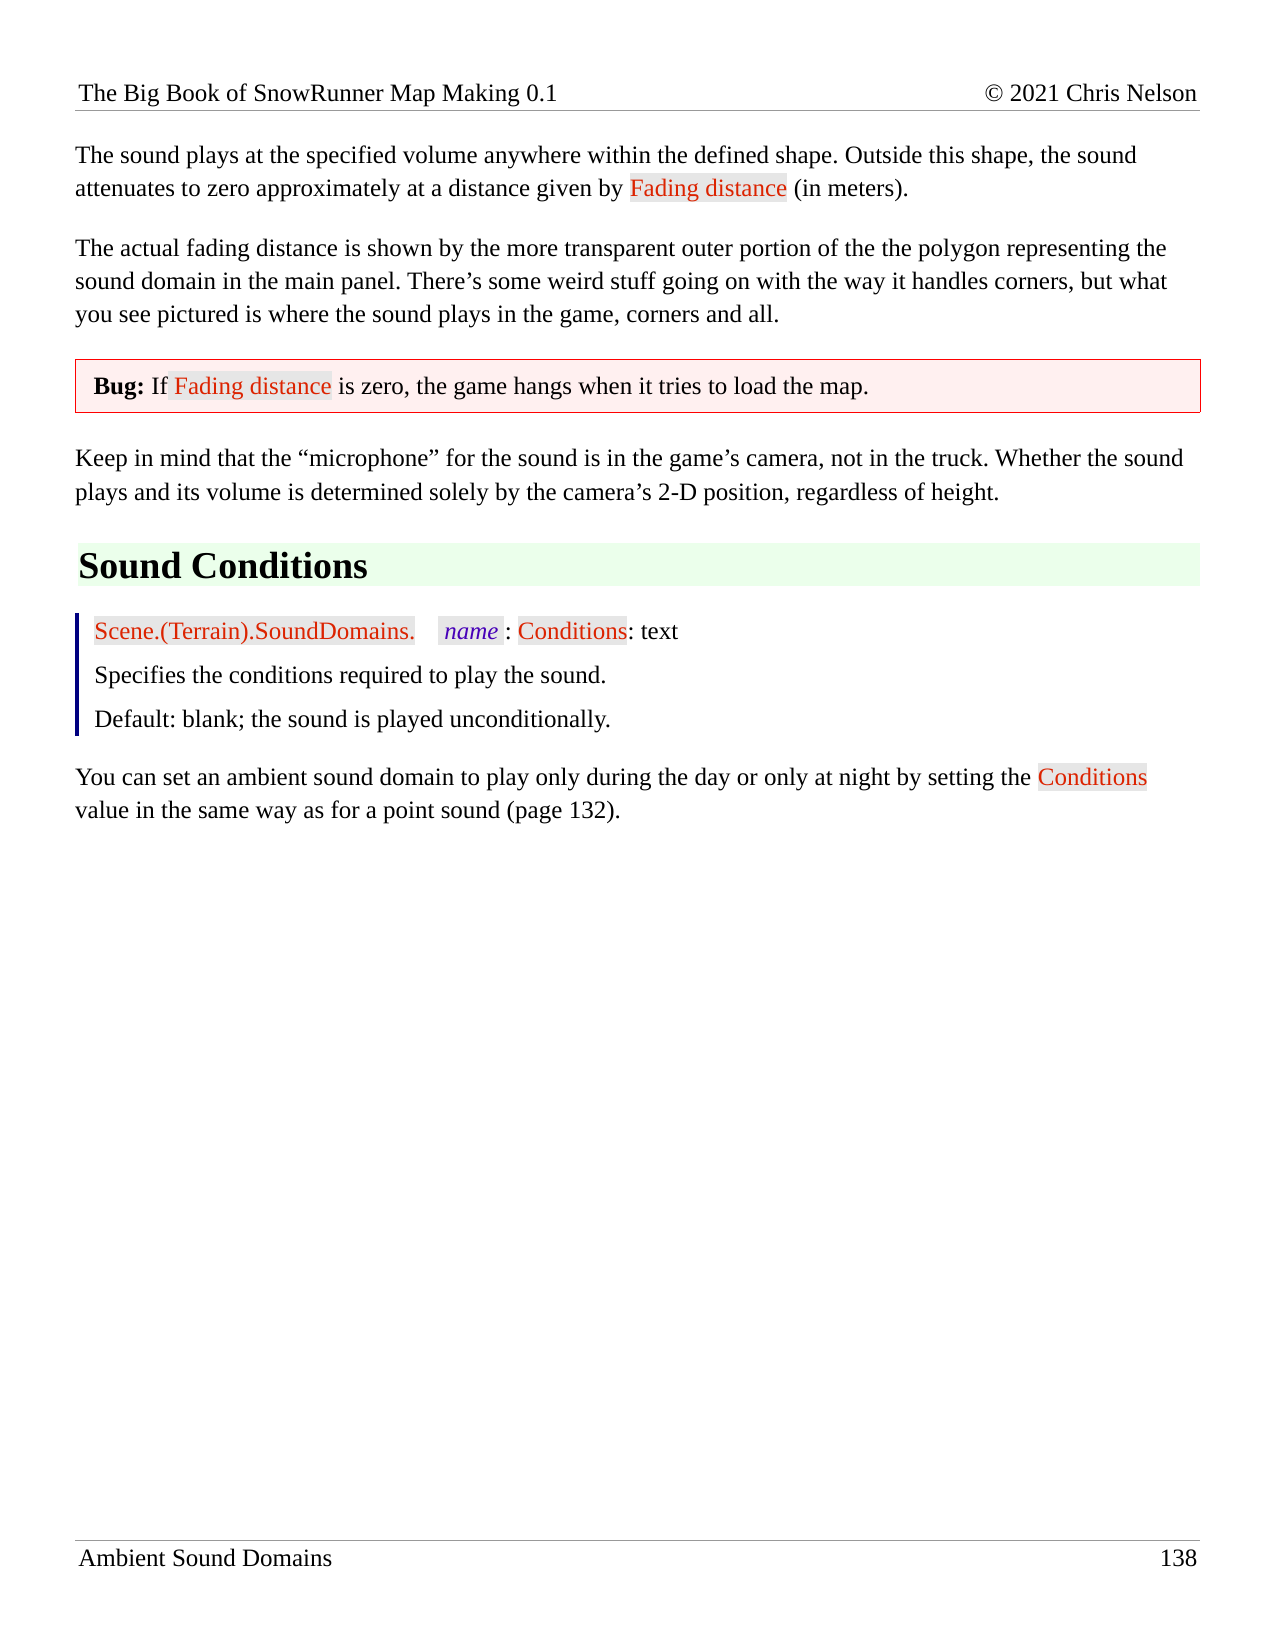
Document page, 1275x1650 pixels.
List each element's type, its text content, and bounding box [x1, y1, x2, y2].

text Default: blank; the sound is played unconditionally. [79, 701, 1200, 736]
text You can set an ambient sound domain to play only during the day or only at night by setting the Conditions value in the same way as for a point sound (page 132). [75, 762, 1200, 824]
text The sound plays at the specified volume anywhere within the defined shape. Outside this shape, the sound attenuates to zero approximately at a distance given by Fading distance (in meters). [75, 140, 1200, 202]
list If Fading distance is zero, the game hangs when it tries to load the map. [76, 360, 1200, 412]
text Specifies the conditions required to play the sound. [79, 657, 1200, 689]
text The actual fading distance is shown by the more transparent outer portion of the the polygon representing the sound domain in the main panel. There’s some weird stuff going on with the way it handles corners, but what you see pictured is where the sound plays in the game, corners and all. [75, 233, 1200, 328]
text Scene.(Terrain).SoundDomains. name : Conditions: text [79, 613, 1200, 645]
text Keep in mind that the “microphone” for the sound is in the game’s camera, not in the truck. Whether the sound plays and its volume is determined solely by the camera’s 2‑D position, regardless of height. [75, 443, 1200, 505]
subtitle Sound Conditions [78, 543, 1200, 586]
